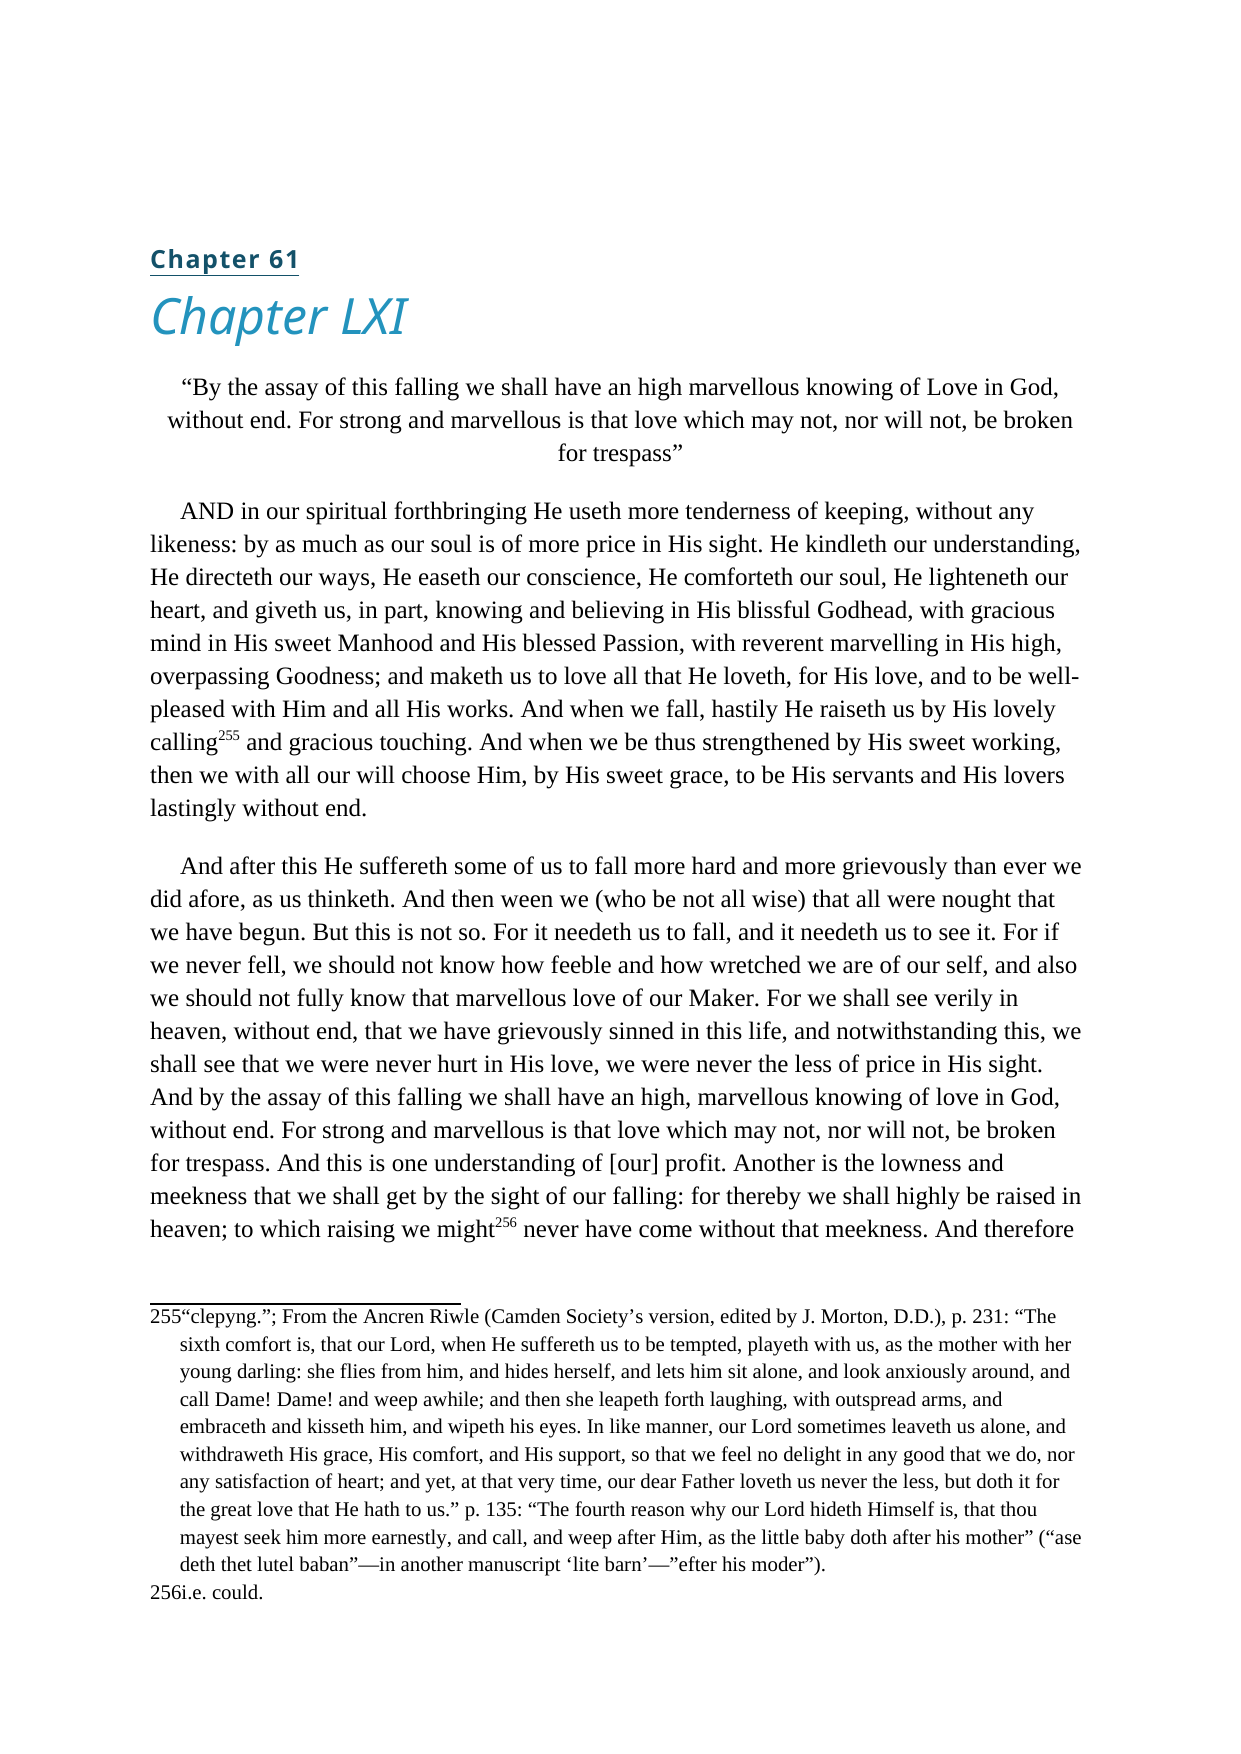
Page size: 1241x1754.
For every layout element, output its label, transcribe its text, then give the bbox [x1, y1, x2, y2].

text AND in our spiritual forthbringing He useth more tenderness of keeping, without any likeness: by as much as our soul is of more price in His sight. He kindleth our understanding, He directeth our ways, He easeth our conscience, He comforteth our soul, He lighteneth our heart, and giveth us, in part, knowing and believing in His blissful Godhead, with gracious mind in His sweet Manhood and His blessed Passion, with reverent marvelling in His high, overpassing Goodness; and maketh us to love all that He loveth, for His love, and to be well-pleased with Him and all His works. And when we fall, hastily He raiseth us by His lovely calling and gracious touching. And when we be thus strengthened by His sweet working, then we with all our will choose Him, by His sweet grace, to be His servants and His lovers lastingly without end. [150, 496, 1090, 822]
text “clepyng.”; From the Ancren Riwle (Camden Society’s version, edited by J. Morton, D.D.), p. 231: “The sixth comfort is, that our Lord, when He suffereth us to be tempted, playeth with us, as the mother with her young darling: she flies from him, and hides herself, and lets him sit alone, and look anxiously around, and call Dame! Dame! and weep awhile; and then she leapeth forth laughing, with outspread arms, and embraceth and kisseth him, and wipeth his eyes. In like manner, our Lord sometimes leaveth us alone, and withdraweth His grace, His comfort, and His support, so that we feel no delight in any good that we do, nor any satisfaction of heart; and yet, at that very time, our dear Father loveth us never the less, but doth it for the great love that He hath to us.” p. 135: “The fourth reason why our Lord hideth Himself is, that thou mayest seek him more earnestly, and call, and weep after Him, as the little baby doth after his mother” (“ase deth thet lutel baban”—in another manuscript ‘lite barn’—”efter his moder”). [150, 1304, 1090, 1576]
subtitle Chapter 61 [150, 241, 1090, 276]
text i.e. could. [150, 1580, 1090, 1604]
subtitle Chapter LXI [150, 281, 1090, 349]
text “By the assay of this falling we shall have an high marvellous knowing of Love in God, without end. For strong and marvellous is that love which may not, nor will not, be broken for trespass” [150, 372, 1090, 467]
text And after this He suffereth some of us to fall more hard and more grievously than ever we did afore, as us thinketh. And then ween we (who be not all wise) that all were nought that we have begun. But this is not so. For it needeth us to fall, and it needeth us to see it. For if we never fell, we should not know how feeble and how wretched we are of our self, and also we should not fully know that marvellous love of our Maker. For we shall see verily in heaven, without end, that we have grievously sinned in this life, and notwithstanding this, we shall see that we were never hurt in His love, we were never the less of price in His sight. And by the assay of this falling we shall have an high, marvellous knowing of love in God, without end. For strong and marvellous is that love which may not, nor will not, be broken for trespass. And this is one understanding of [our] profit. Another is the lowness and meekness that we shall get by the sight of our falling: for thereby we shall highly be raised in heaven; to which raising we might never have come without that meekness. And therefore [150, 851, 1090, 1243]
